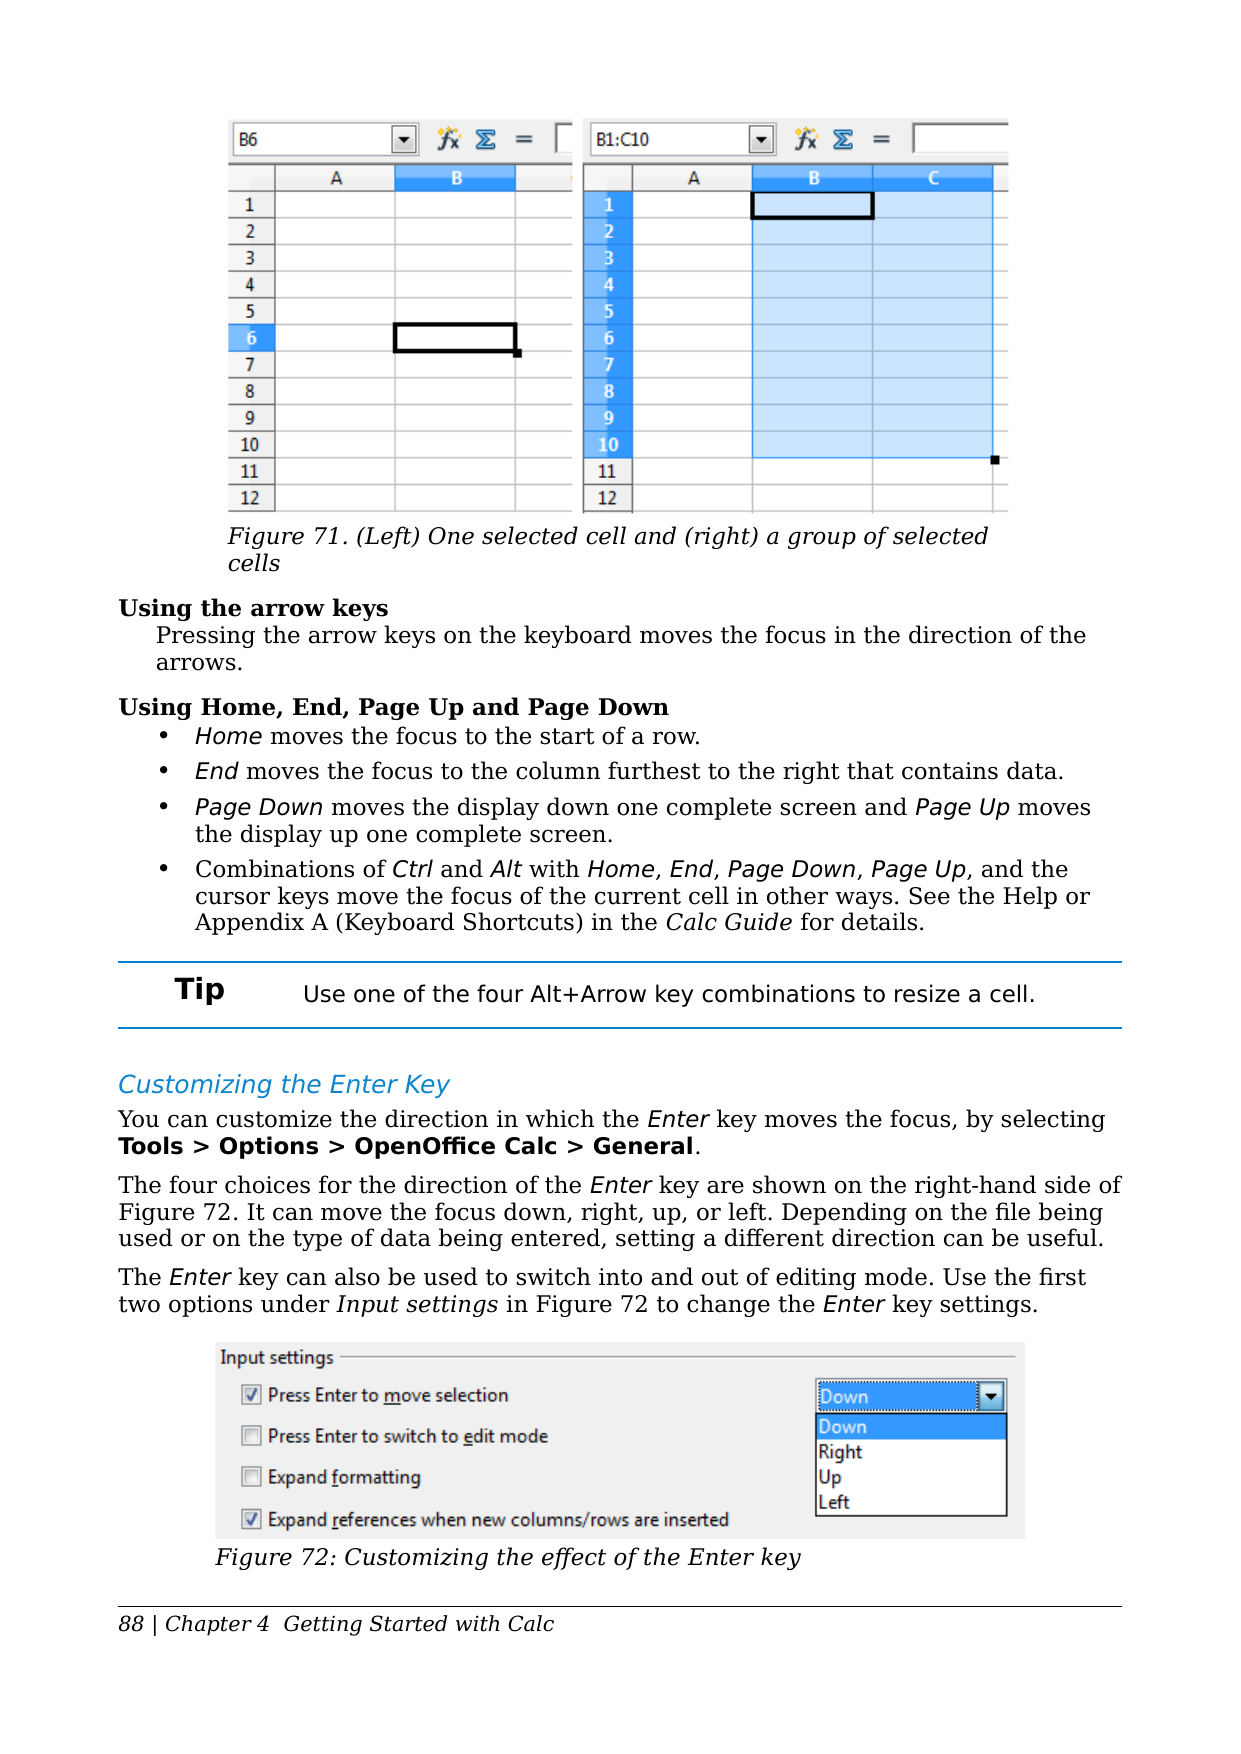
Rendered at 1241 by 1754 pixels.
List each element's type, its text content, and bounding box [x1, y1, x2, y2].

text The four choices for the direction of the Enter key are shown on the right-hand side of Figure 72. It can move the focus down, right, up, or left. Depending on the file being used or on the type of data being entered, setting a different direction can be useful. [118, 1172, 1122, 1252]
list Page Down moves the display down one complete screen and Page Up moves the display up one complete screen. [156, 792, 1122, 847]
text Figure 71. (Left) One selected cell and (right) a group of selected cells [228, 523, 1012, 577]
text Using Home, End, Page Up and Page Down [118, 694, 1122, 721]
text Using the arrow keys [118, 595, 1122, 622]
subtitle Customizing the Enter Key [118, 1071, 1122, 1100]
text Figure 72: Customizing the effect of the Enter key [215, 1544, 1025, 1571]
picture [215, 1342, 1025, 1539]
table_header Tip [118, 963, 281, 1027]
table_header Use one of the four Alt+Arrow key combinations to resize a cell. [281, 963, 1122, 1027]
picture [227, 118, 1013, 518]
text The Enter key can also be used to switch into and out of editing mode. Use the first two options under Input settings in Figure 72 to change the Enter key settings. [118, 1264, 1122, 1318]
list Combinations of Ctrl and Alt with Home, End, Page Down, Page Up, and the cursor keys move the focus of the current cell in other ways. See the Help or Appendix A (Keyboard Shortcuts) in the Calc Guide for details. [156, 854, 1122, 936]
text Pressing the arrow keys on the keyboard moves the focus in the direction of the arrows. [156, 622, 1122, 676]
list Home moves the focus to the start of a row. [156, 721, 1122, 750]
list End moves the focus to the column furthest to the right that contains data. [156, 756, 1122, 785]
text You can customize the direction in which the Enter key moves the focus, by selecting Tools > Options > OpenOffice Calc > General. [118, 1106, 1122, 1159]
